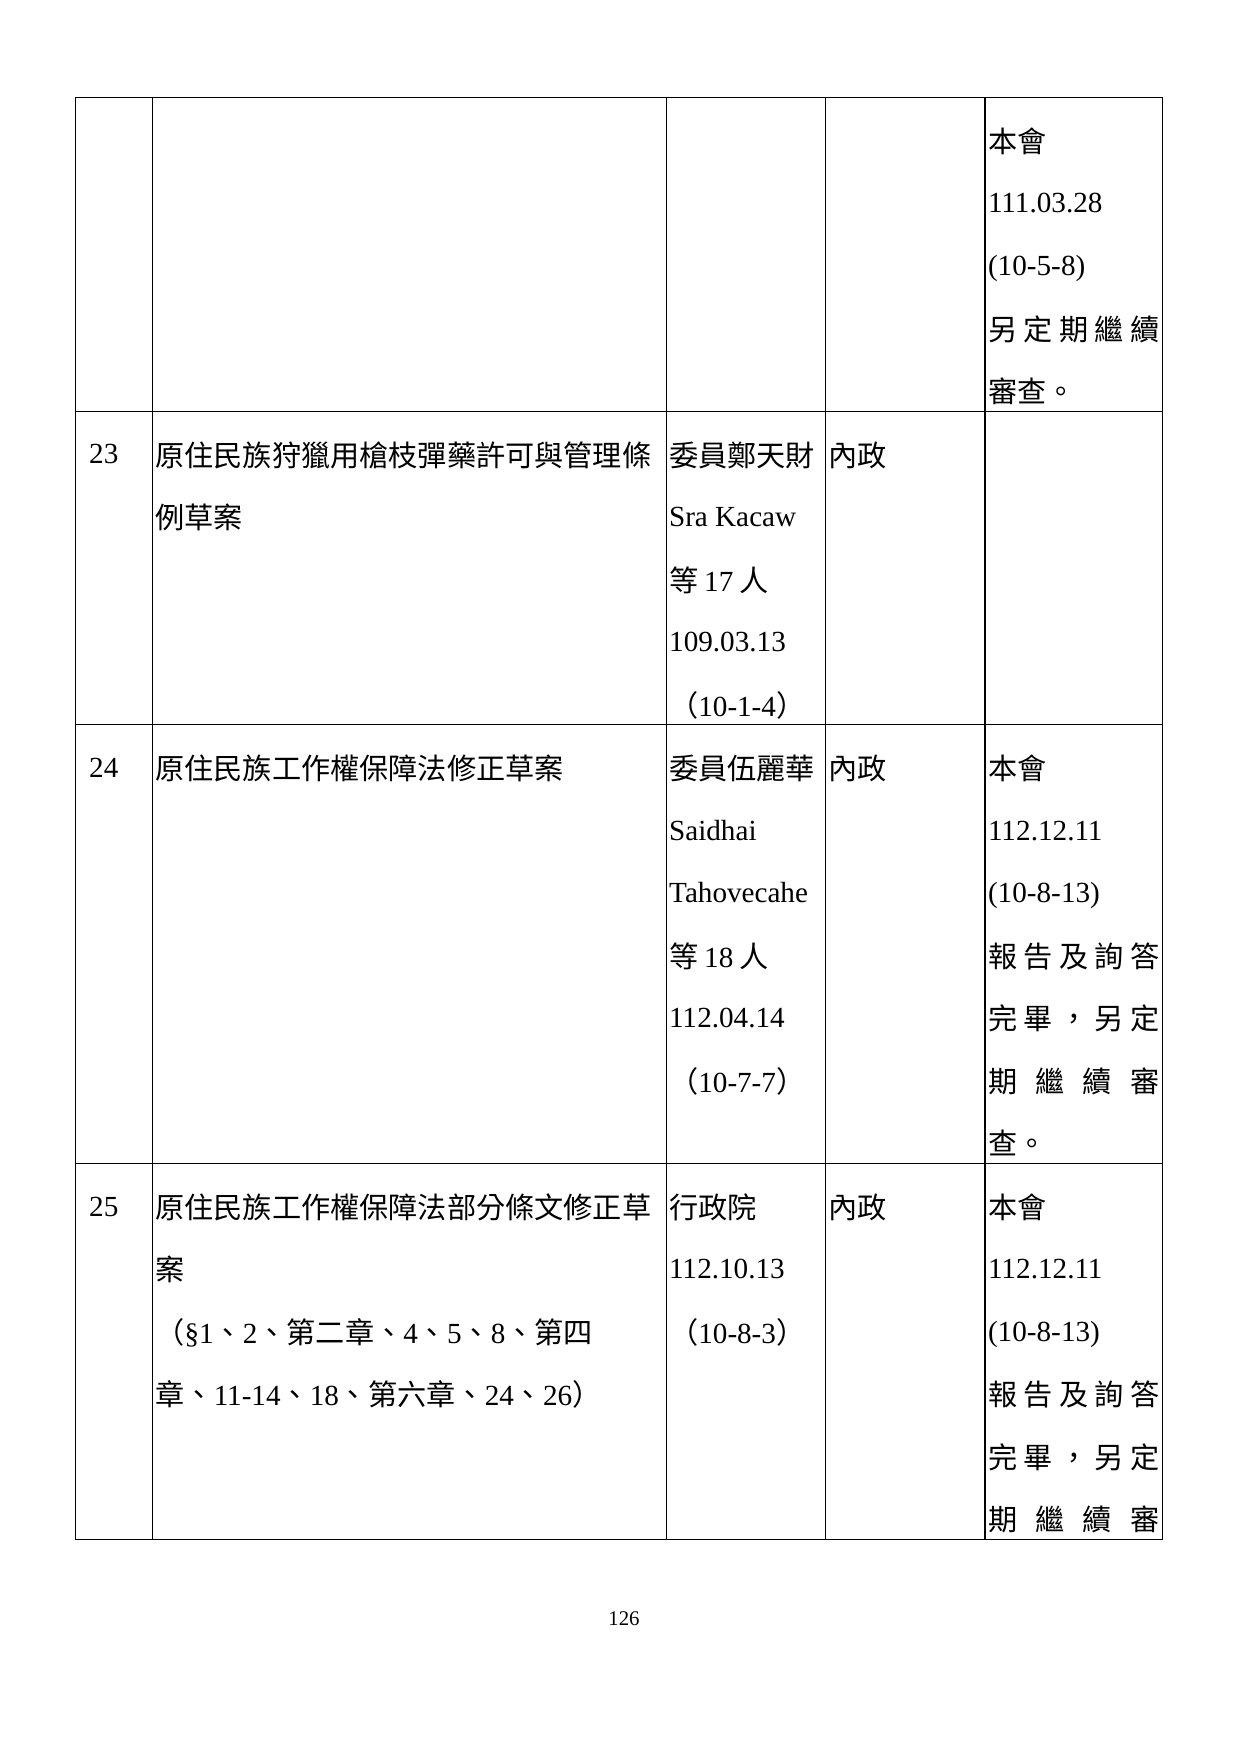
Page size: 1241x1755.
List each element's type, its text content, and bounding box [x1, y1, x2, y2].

table_cell [76, 1164, 152, 1539]
table_cell 本會 112.12.11 (10-8-13) 報告及詢答完畢，另定期繼續審查。 [986, 725, 1162, 1163]
table_cell 內政 [826, 412, 984, 724]
table_cell 內政 [826, 1164, 984, 1539]
table_cell [667, 98, 825, 411]
table_cell 委員伍麗華Saidhai Tahovecahe等18人 112.04.14 （10-7-7） [667, 725, 825, 1163]
table_cell [76, 725, 152, 1163]
table_cell [826, 98, 984, 411]
table_cell [76, 412, 152, 724]
table_cell [153, 98, 666, 411]
table_cell [76, 98, 152, 411]
table_cell 原住民族工作權保障法部分條文修正草案 （§1、2、第二章、4、5、8、第四章、11-14、18、第六章、24、26） [153, 1164, 666, 1539]
table_cell [986, 412, 1162, 724]
table_cell 委員鄭天財Sra Kacaw等17人 109.03.13 （10-1-4） [667, 412, 825, 724]
table_cell 本會 111.03.28 (10-5-8) 另定期繼續審查。 [986, 98, 1162, 411]
table_cell 內政 [826, 725, 984, 1163]
table_cell 行政院 112.10.13 （10-8-3） [667, 1164, 825, 1539]
table_cell 原住民族工作權保障法修正草案 [153, 725, 666, 1163]
table_cell 原住民族狩獵用槍枝彈藥許可與管理條例草案 [153, 412, 666, 724]
table_cell 本會 112.12.11 (10-8-13) 報告及詢答完畢，另定期繼續審 [986, 1164, 1162, 1539]
